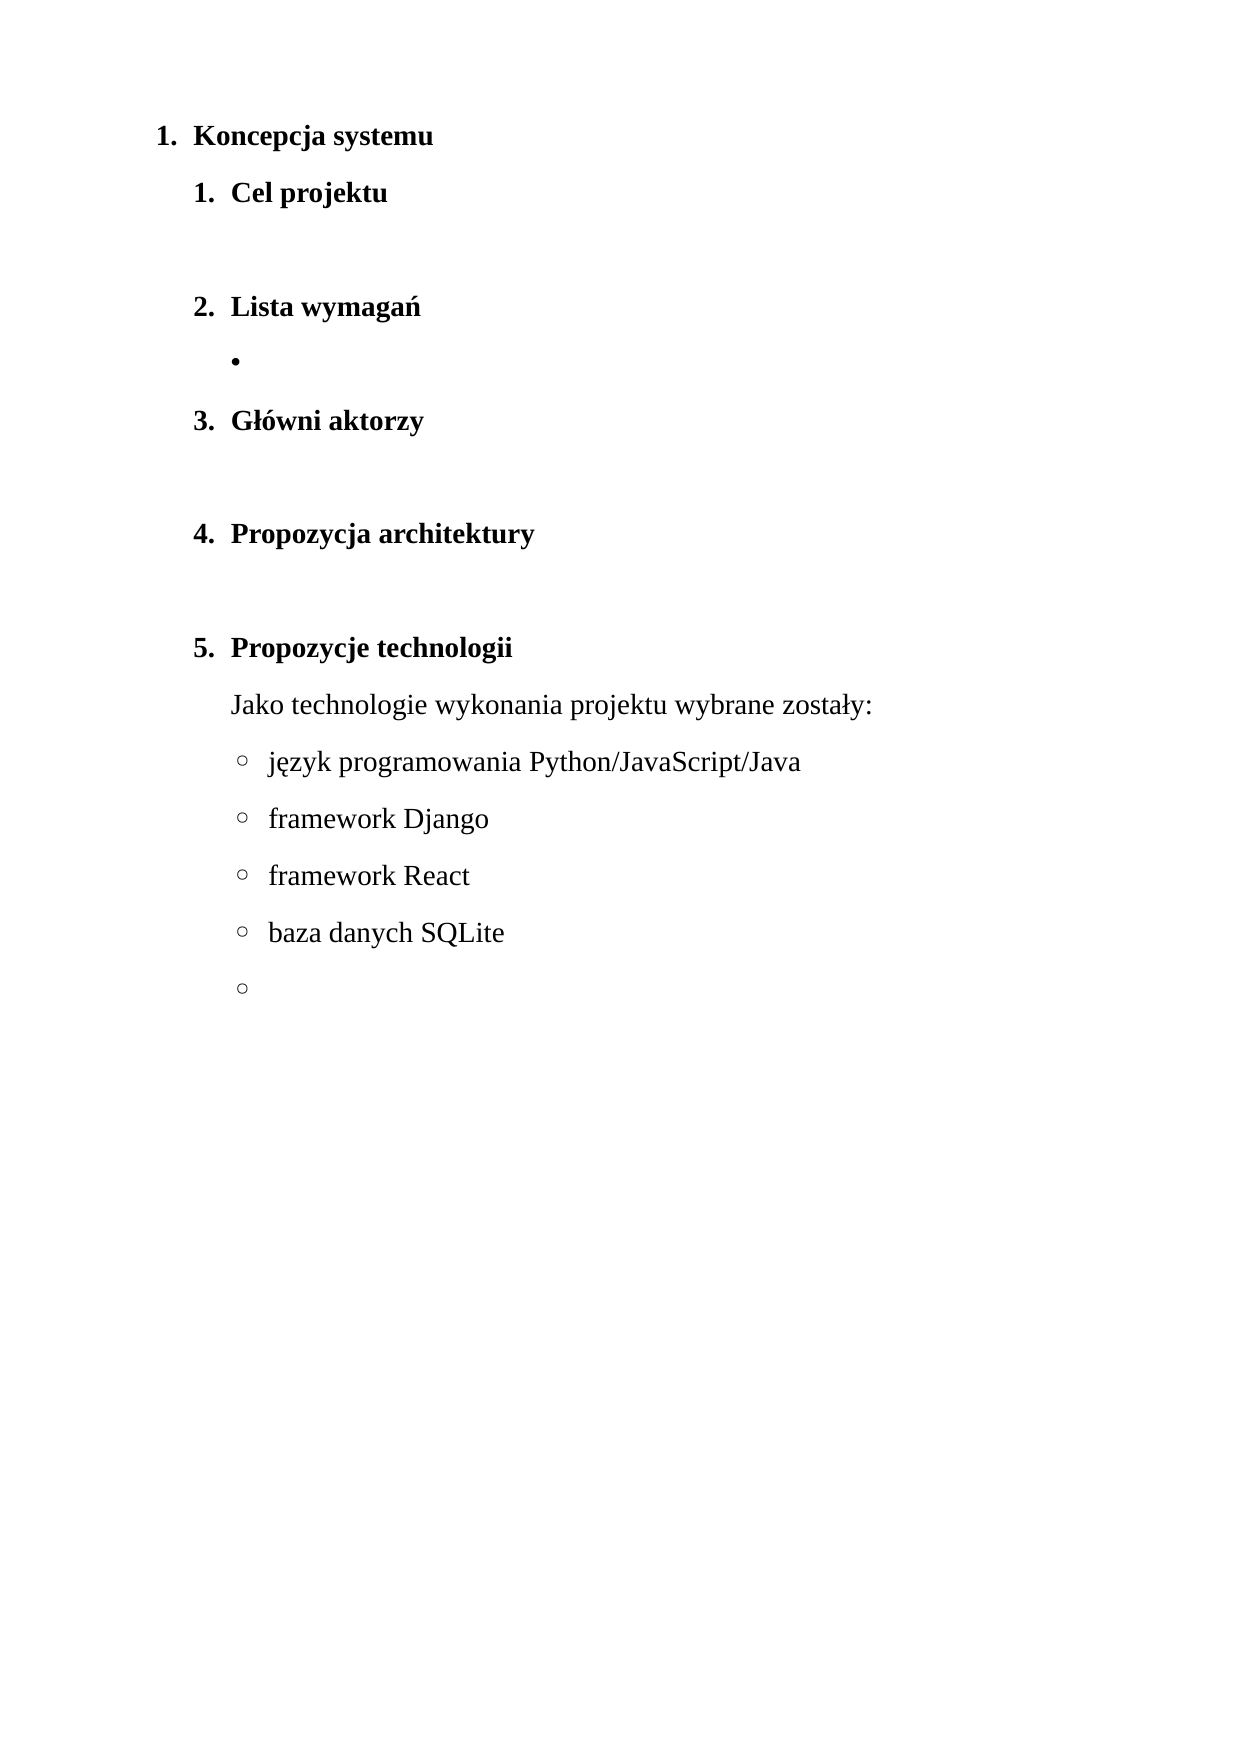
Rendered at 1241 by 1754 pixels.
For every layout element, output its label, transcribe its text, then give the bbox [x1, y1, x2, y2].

list framework Django [231, 801, 1122, 834]
list Cel projektu [193, 175, 1122, 208]
list baza danych SQLite [231, 915, 1122, 948]
list Propozycje technologii [193, 630, 1122, 664]
list Jako technologie wykonania projektu wybrane zostały: [193, 687, 1122, 721]
list język programowania Python/JavaScript/Java [231, 744, 1122, 777]
list Główni aktorzy [193, 403, 1122, 436]
list Koncepcja systemu [156, 118, 1122, 152]
list Propozycja architektury [193, 516, 1122, 550]
list framework React [231, 858, 1122, 891]
list Lista wymagań [193, 289, 1122, 322]
